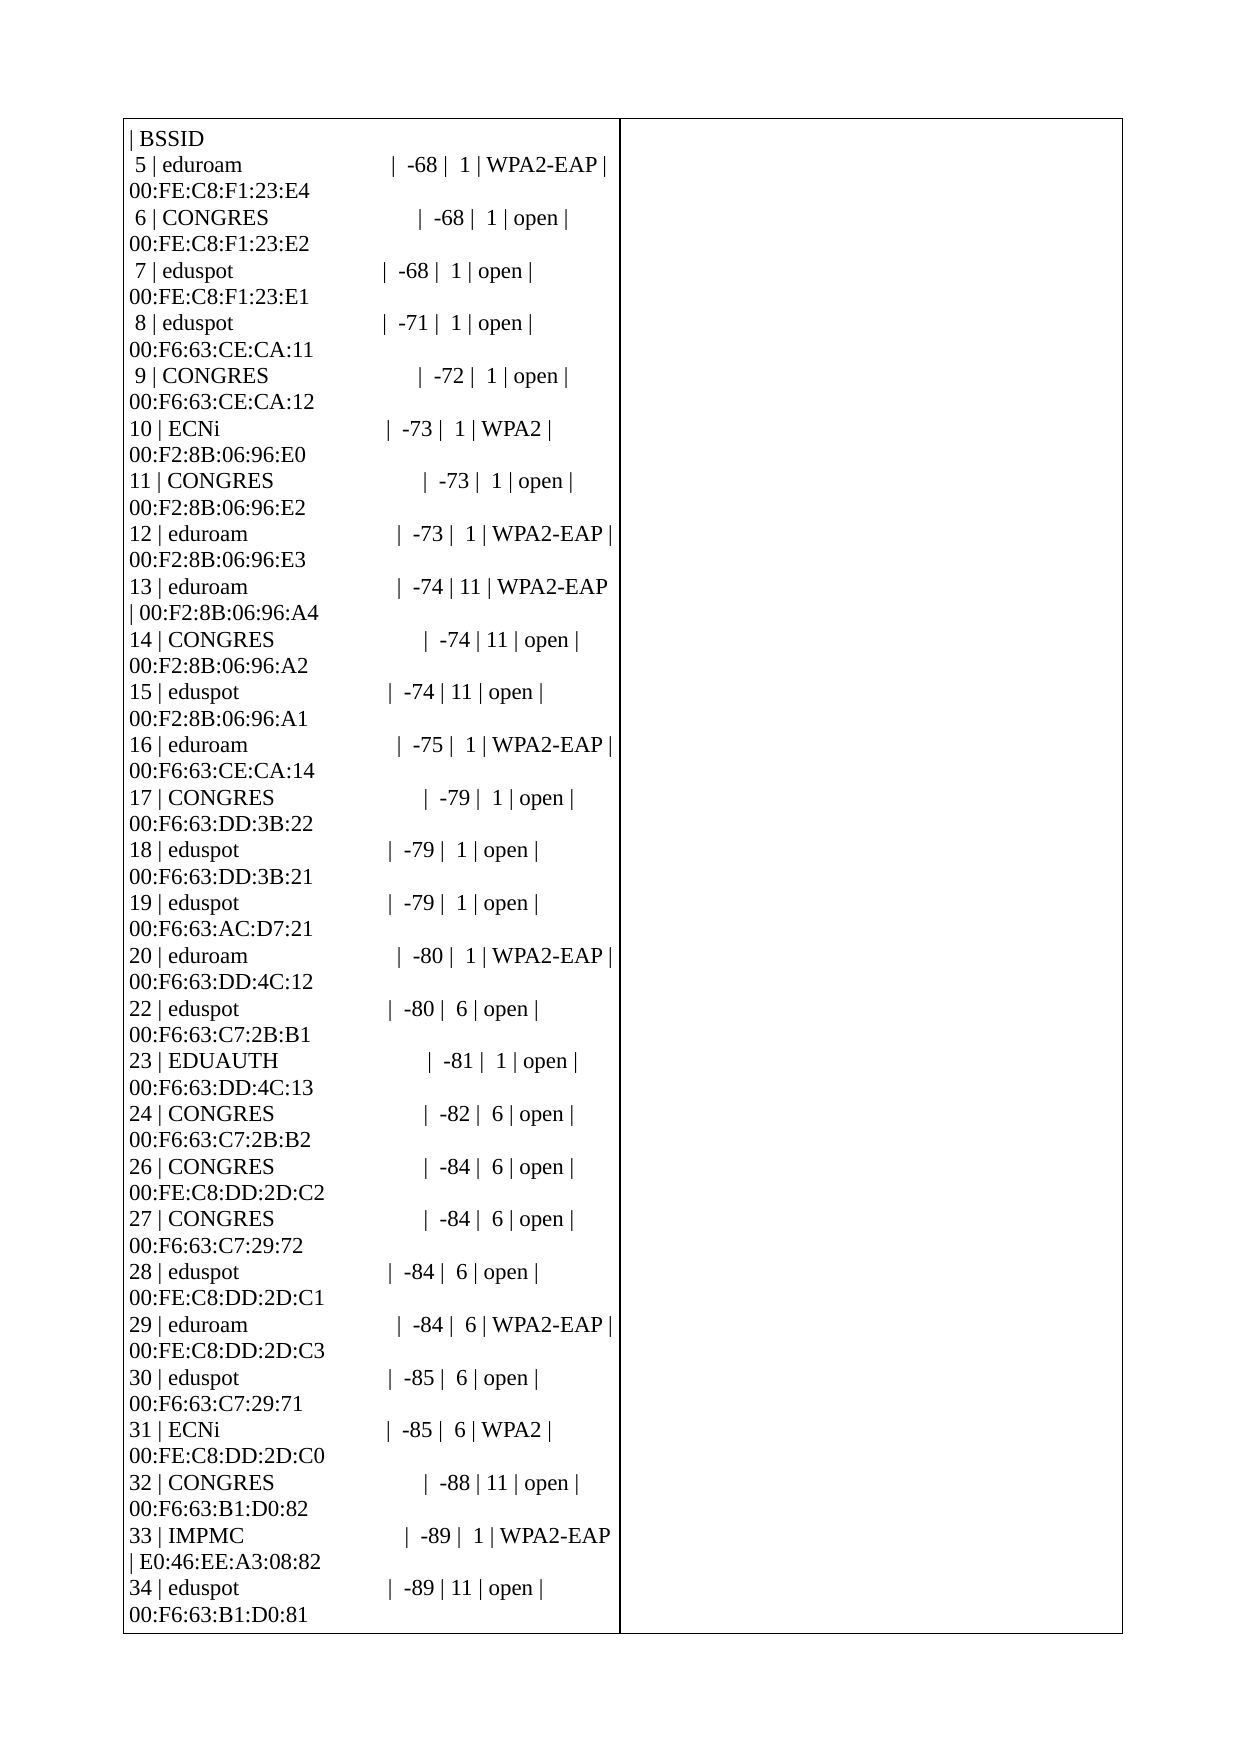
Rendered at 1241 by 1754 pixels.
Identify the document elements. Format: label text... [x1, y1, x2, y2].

table_cell | BSSID 5 | eduroam | -68 | 1 | WPA2-EAP | 00:FE:C8:F1:23:E4 6 | CONGRES | -68 | 1 | open | 00:FE:C8:F1:23:E2 7 | eduspot | -68 | 1 | open | 00:FE:C8:F1:23:E1 8 | eduspot | -71 | 1 | open | 00:F6:63:CE:CA:11 9 | CONGRES | -72 | 1 | open | 00:F6:63:CE:CA:12 10 | ECNi | -73 | 1 | WPA2 | 00:F2:8B:06:96:E0 11 | CONGRES | -73 | 1 | open | 00:F2:8B:06:96:E2 12 | eduroam | -73 | 1 | WPA2-EAP | 00:F2:8B:06:96:E3 13 | eduroam | -74 | 11 | WPA2-EAP | 00:F2:8B:06:96:A4 14 | CONGRES | -74 | 11 | open | 00:F2:8B:06:96:A2 15 | eduspot | -74 | 11 | open | 00:F2:8B:06:96:A1 16 | eduroam | -75 | 1 | WPA2-EAP | 00:F6:63:CE:CA:14 17 | CONGRES | -79 | 1 | open | 00:F6:63:DD:3B:22 18 | eduspot | -79 | 1 | open | 00:F6:63:DD:3B:21 19 | eduspot | -79 | 1 | open | 00:F6:63:AC:D7:21 20 | eduroam | -80 | 1 | WPA2-EAP | 00:F6:63:DD:4C:12 22 | eduspot | -80 | 6 | open | 00:F6:63:C7:2B:B1 23 | EDUAUTH | -81 | 1 | open | 00:F6:63:DD:4C:13 24 | CONGRES | -82 | 6 | open | 00:F6:63:C7:2B:B2 26 | CONGRES | -84 | 6 | open | 00:FE:C8:DD:2D:C2 27 | CONGRES | -84 | 6 | open | 00:F6:63:C7:29:72 28 | eduspot | -84 | 6 | open | 00:FE:C8:DD:2D:C1 29 | eduroam | -84 | 6 | WPA2-EAP | 00:FE:C8:DD:2D:C3 30 | eduspot | -85 | 6 | open | 00:F6:63:C7:29:71 31 | ECNi | -85 | 6 | WPA2 | 00:FE:C8:DD:2D:C0 32 | CONGRES | -88 | 11 | open | 00:F6:63:B1:D0:82 33 | IMPMC | -89 | 1 | WPA2-EAP | E0:46:EE:A3:08:82 34 | eduspot | -89 | 11 | open | 00:F6:63:B1:D0:81 [124, 119, 619, 1633]
table_cell [621, 119, 1122, 1633]
